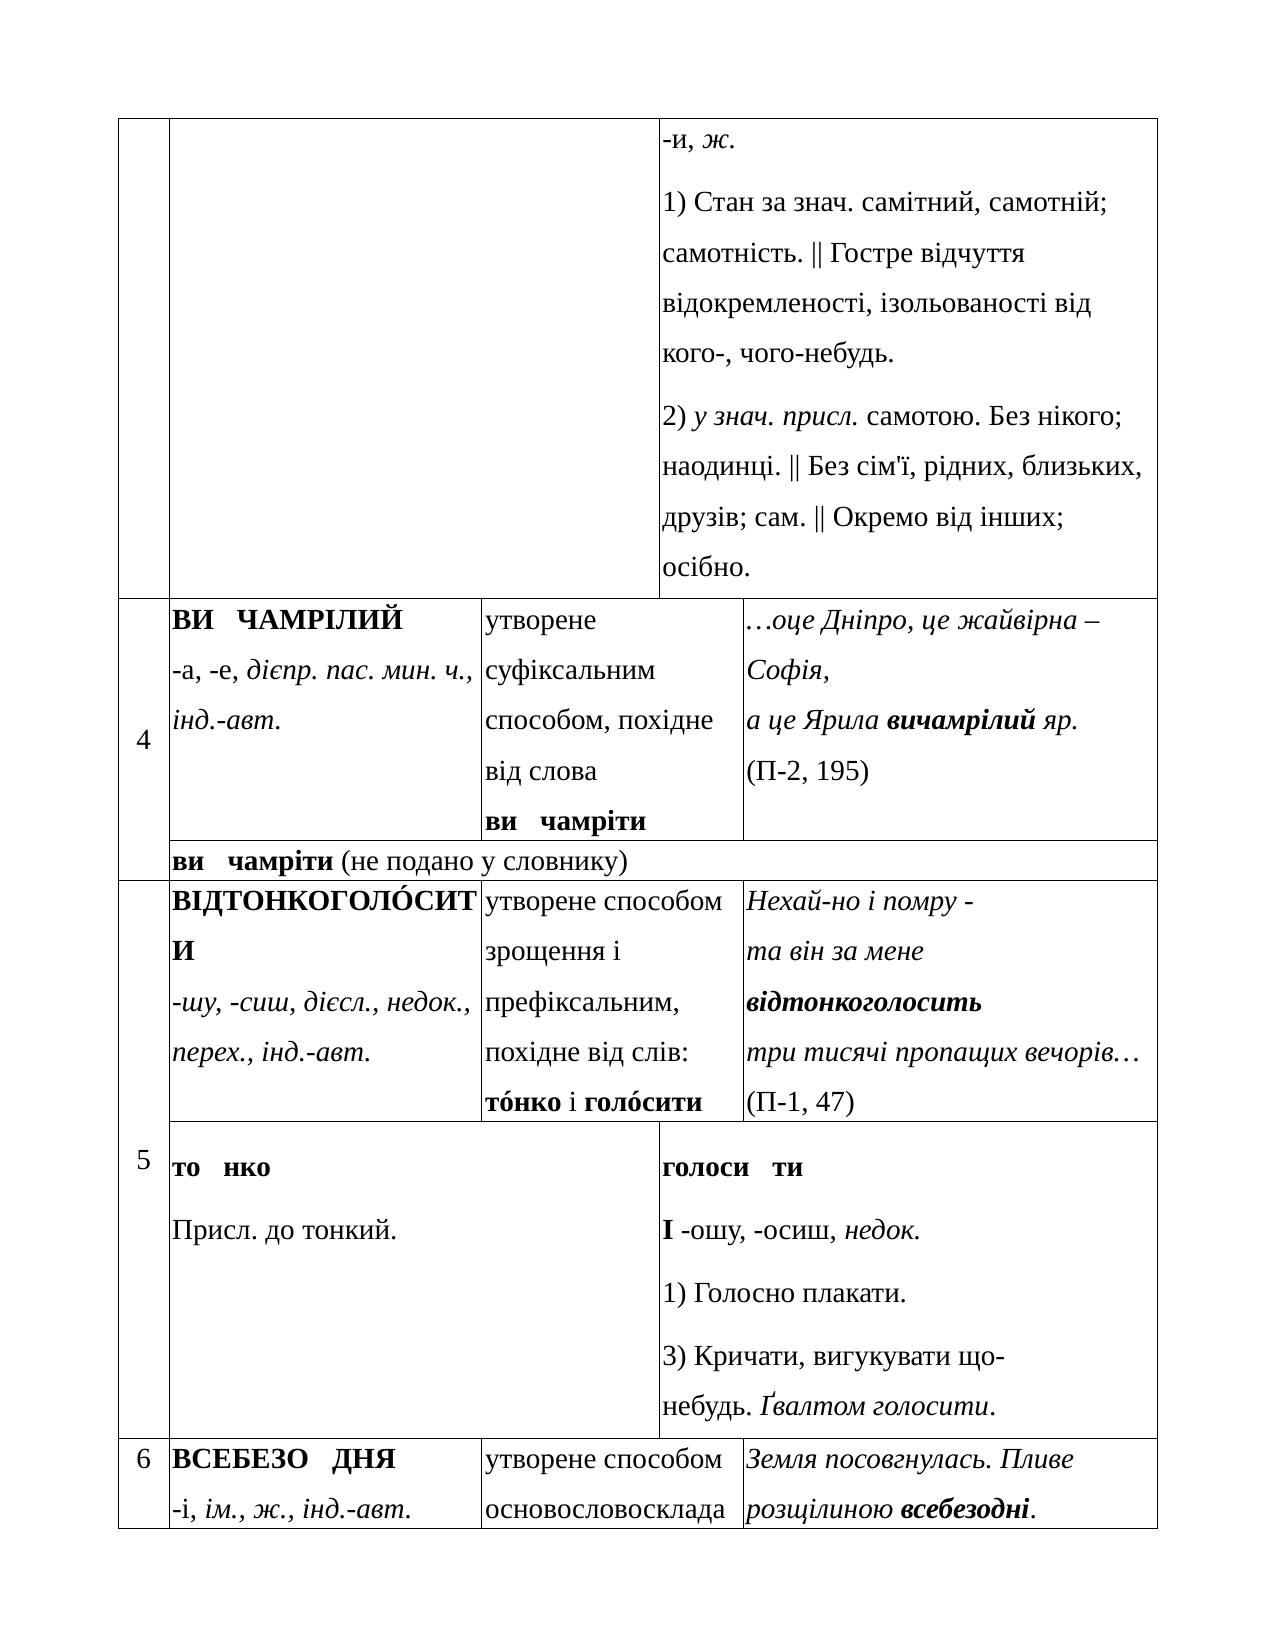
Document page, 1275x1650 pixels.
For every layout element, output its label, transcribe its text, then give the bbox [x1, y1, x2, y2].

table_cell [170, 119, 659, 598]
table_cell утворене способом основословосклада [482, 1439, 743, 1528]
table_cell ВсебезОдня -і, ім., ж., інд.-авт. [170, 1439, 481, 1528]
table_cell утворене суфіксальним способом, похідне від слова вичамріти [482, 599, 743, 839]
table_cell …оце Дніпро, це жайвірна – Софія, а це Ярила вичамрілий яр. (П‑2, 195) [744, 599, 1157, 839]
table_cell утворене способом зрощення і префіксальним, похідне від слів: тóнко і голóсити [482, 881, 743, 1121]
table_cell 5 [119, 881, 169, 1437]
table_cell ВІДТонкоголóсити -шу, -сиш, дієсл., недок., перех., інд.-авт. [170, 881, 481, 1121]
table_cell голосити I -ошу, -осиш, недок. 1) Голосно плакати. 3) Кричати, вигукувати що-небудь. Ґвалтом голосити. [660, 1122, 1157, 1437]
table_cell тонко Присл. до тонкий. [170, 1122, 659, 1437]
table_cell [119, 119, 169, 598]
table_cell Вичамрілий -а, -е, дієпр. пас. мин. ч., інд.-авт. [170, 599, 481, 839]
table_cell -и, ж. 1) Стан за знач. самітний, самотній; самотність. || Гостре відчуття відокремленості, ізольованості від кого-, чого-небудь. 2) у знач. присл. самотою. Без нікого; наодинці. || Без сім'ї, рідних, близьких, друзів; сам. || Окремо від інших; осібно. [660, 119, 1157, 598]
table_cell Нехай-но і помру - та він за мене відтонкоголосить три тисячі пропащих вечорів… (П‑1, 47) [744, 881, 1157, 1121]
table_cell 4 [119, 599, 169, 880]
table_cell 6 [119, 1439, 169, 1528]
table_cell Земля посовгнулась. Пливе розщілиною всебезодні. [744, 1439, 1157, 1528]
table_cell вичамріти (не подано у словнику) [170, 841, 1157, 880]
